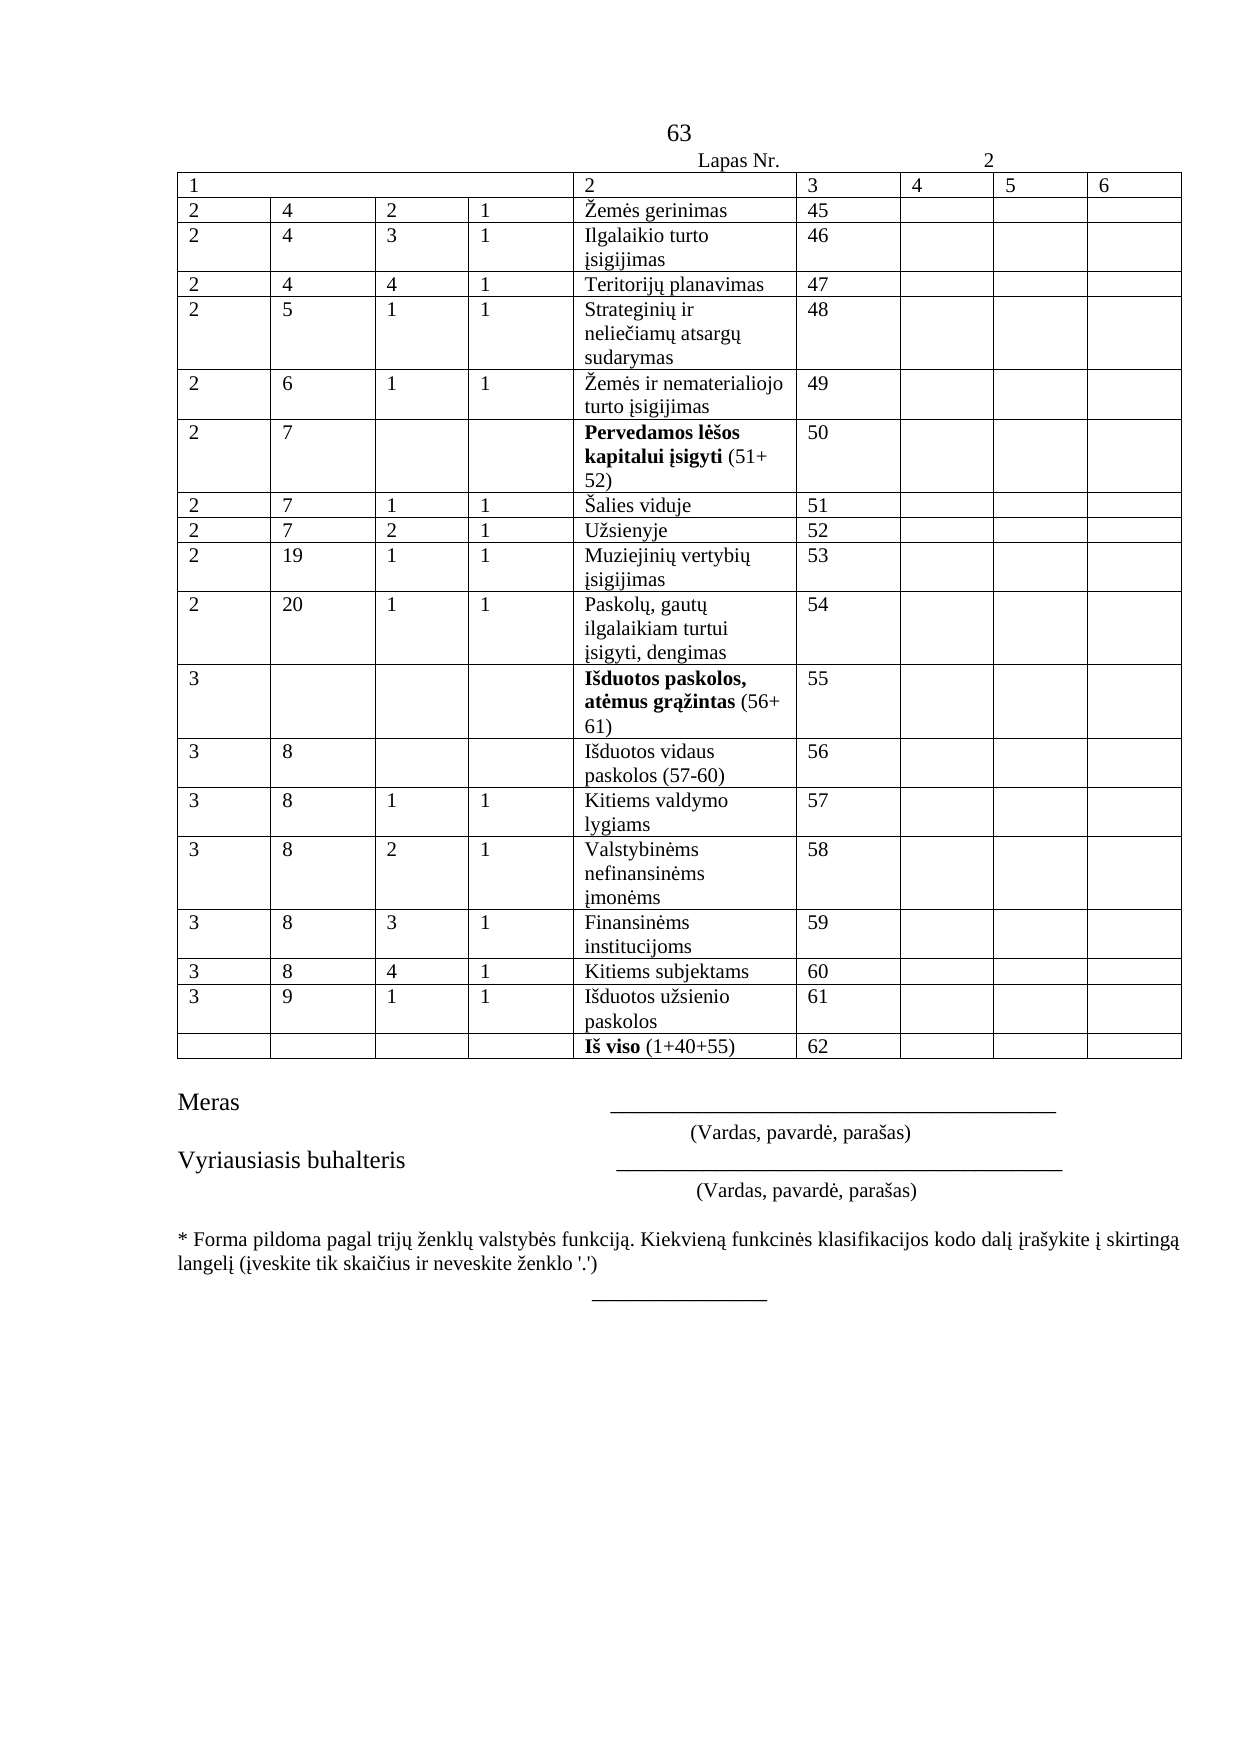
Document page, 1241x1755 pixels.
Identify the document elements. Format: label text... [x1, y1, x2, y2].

table_cell [1088, 370, 1181, 418]
table_cell 2 [376, 518, 468, 542]
table_cell [994, 297, 1087, 369]
table_cell 3 [178, 837, 270, 909]
table_cell Žemės ir nematerialiojo turto įsigijimas [574, 370, 796, 418]
table_cell Valstybinėms nefinansinėms įmonėms [574, 837, 796, 909]
table_cell [469, 665, 573, 738]
table_cell [178, 1034, 270, 1058]
table_cell 7 [271, 518, 375, 542]
table_cell [994, 198, 1087, 222]
table_cell 4 [901, 173, 993, 197]
table_cell [271, 665, 375, 738]
table_cell 9 [271, 985, 375, 1033]
table_cell [1088, 910, 1181, 958]
table_cell [901, 223, 993, 271]
table_cell [901, 272, 993, 296]
table_cell 1 [469, 370, 573, 418]
table_cell [994, 959, 1087, 983]
table_cell 62 [797, 1034, 900, 1058]
table_cell [994, 592, 1087, 664]
table_cell 3 [178, 959, 270, 983]
table_cell [376, 665, 468, 738]
table_cell 1 [376, 592, 468, 664]
table_cell [271, 1034, 375, 1058]
table_header Lapas Nr. [177, 148, 796, 172]
table_cell [994, 837, 1087, 909]
table_cell 50 [797, 420, 900, 492]
table_cell [901, 493, 993, 517]
table_cell 2 [178, 272, 270, 296]
table_cell [994, 370, 1087, 418]
table_cell 2 [178, 543, 270, 591]
table_cell [994, 665, 1087, 738]
text Vyriausiasis buhalteris [177, 1145, 1181, 1174]
table_cell 1 [469, 272, 573, 296]
table_header 2 [796, 148, 1181, 172]
table_cell [1088, 420, 1181, 492]
table_cell 3 [376, 910, 468, 958]
text (Vardas, pavardė, parašas) [177, 1116, 1181, 1145]
table_cell Ilgalaikio turto įsigijimas [574, 223, 796, 271]
table_cell Žemės gerinimas [574, 198, 796, 222]
table_cell [1088, 297, 1181, 369]
table_cell 6 [271, 370, 375, 418]
table_cell [994, 420, 1087, 492]
table_cell 52 [797, 518, 900, 542]
table_cell 1 [376, 297, 468, 369]
table_cell [1088, 837, 1181, 909]
table_cell [994, 910, 1087, 958]
table_cell Iš viso (1+40+55) [574, 1034, 796, 1058]
table_cell 3 [178, 910, 270, 958]
table_cell 5 [994, 173, 1087, 197]
table_cell 2 [178, 493, 270, 517]
table_cell [469, 1034, 573, 1058]
table_cell 59 [797, 910, 900, 958]
table_cell [994, 1034, 1087, 1058]
table_cell 49 [797, 370, 900, 418]
table_cell 6 [1088, 173, 1181, 197]
table_cell Išduotos vidaus paskolos (57-60) [574, 739, 796, 787]
table_cell [994, 493, 1087, 517]
table_cell 60 [797, 959, 900, 983]
table_cell 56 [797, 739, 900, 787]
table_cell [994, 788, 1087, 836]
table_cell Pervedamos lėšos kapitalui įsigyti (51+ 52) [574, 420, 796, 492]
table_cell [901, 910, 993, 958]
table_cell [901, 592, 993, 664]
table_cell 2 [178, 223, 270, 271]
table_cell 3 [376, 223, 468, 271]
table_cell [994, 518, 1087, 542]
table_cell 58 [797, 837, 900, 909]
table_cell 1 [469, 592, 573, 664]
table_cell Išduotos užsienio paskolos [574, 985, 796, 1033]
table_cell 1 [376, 788, 468, 836]
table_cell [901, 420, 993, 492]
table_cell 1 [178, 173, 573, 197]
table_cell 7 [271, 493, 375, 517]
table_cell 19 [271, 543, 375, 591]
table_cell 1 [376, 370, 468, 418]
table_cell [1088, 493, 1181, 517]
table_cell 2 [178, 592, 270, 664]
table_cell 51 [797, 493, 900, 517]
table_cell [1088, 665, 1181, 738]
table_cell [901, 959, 993, 983]
table_cell [901, 788, 993, 836]
text Meras [177, 1087, 1181, 1116]
table_cell 54 [797, 592, 900, 664]
table_cell 4 [376, 959, 468, 983]
table_cell 1 [469, 518, 573, 542]
table_cell [469, 739, 573, 787]
table_cell 55 [797, 665, 900, 738]
table_cell 8 [271, 788, 375, 836]
table_cell 45 [797, 198, 900, 222]
table_cell 20 [271, 592, 375, 664]
table_cell [1088, 959, 1181, 983]
table_cell [376, 420, 468, 492]
table_cell 5 [271, 297, 375, 369]
text * Forma pildoma pagal trijų ženklų valstybės funkciją. Kiekvieną funkcinės klasifikacijos kodo dalį įrašykite į skirtingą langelį (įveskite tik skaičius ir neveskite ženklo '.') [177, 1227, 1181, 1275]
table_cell 8 [271, 739, 375, 787]
table_cell [901, 1034, 993, 1058]
table_cell 2 [178, 370, 270, 418]
table_cell 1 [376, 493, 468, 517]
table_cell [1088, 272, 1181, 296]
table_cell [1088, 788, 1181, 836]
table_cell [901, 198, 993, 222]
table_cell 2 [178, 297, 270, 369]
table_cell 2 [376, 837, 468, 909]
text (Vardas, pavardė, parašas) [177, 1174, 1181, 1202]
table_cell [1088, 543, 1181, 591]
table_cell 1 [469, 788, 573, 836]
table_cell 57 [797, 788, 900, 836]
table_cell 1 [376, 543, 468, 591]
table_cell [376, 739, 468, 787]
table_cell [901, 297, 993, 369]
table_cell 1 [469, 910, 573, 958]
table_cell [1088, 198, 1181, 222]
table_cell 2 [178, 198, 270, 222]
table_cell [901, 985, 993, 1033]
table_cell [901, 518, 993, 542]
table_cell [901, 837, 993, 909]
table_cell 61 [797, 985, 900, 1033]
table_cell Kitiems subjektams [574, 959, 796, 983]
table_cell 8 [271, 837, 375, 909]
text ______________ [177, 1275, 1181, 1303]
table_cell [1088, 985, 1181, 1033]
table_cell 4 [271, 198, 375, 222]
table_cell Kitiems valdymo lygiams [574, 788, 796, 836]
table_cell [1088, 223, 1181, 271]
table_cell 1 [469, 223, 573, 271]
table_cell 53 [797, 543, 900, 591]
table_cell 1 [469, 297, 573, 369]
table_cell [901, 543, 993, 591]
table_cell Paskolų, gautų ilgalaikiam turtui įsigyti, dengimas [574, 592, 796, 664]
table_cell [901, 739, 993, 787]
table_cell Finansinėms institucijoms [574, 910, 796, 958]
table_cell 1 [469, 959, 573, 983]
table_cell 47 [797, 272, 900, 296]
table_cell 1 [469, 837, 573, 909]
table_cell [994, 272, 1087, 296]
table_cell Šalies viduje [574, 493, 796, 517]
table_cell 1 [469, 543, 573, 591]
table_cell Strateginių ir neliečiamų atsargų sudarymas [574, 297, 796, 369]
table_cell [901, 370, 993, 418]
table_cell 8 [271, 959, 375, 983]
table_cell 3 [178, 985, 270, 1033]
table_cell Muziejinių vertybių įsigijimas [574, 543, 796, 591]
table_cell 3 [178, 788, 270, 836]
table_cell 2 [574, 173, 796, 197]
table_cell 46 [797, 223, 900, 271]
table_cell [1088, 592, 1181, 664]
table_cell 4 [376, 272, 468, 296]
table_cell 4 [271, 223, 375, 271]
table_cell 2 [178, 518, 270, 542]
table_cell 48 [797, 297, 900, 369]
table_cell 1 [376, 985, 468, 1033]
table_cell [1088, 1034, 1181, 1058]
table_cell [1088, 739, 1181, 787]
table_cell 3 [797, 173, 900, 197]
table_cell 1 [469, 493, 573, 517]
table_cell 4 [271, 272, 375, 296]
table_cell 8 [271, 910, 375, 958]
table_cell Išduotos paskolos, atėmus grąžintas (56+ 61) [574, 665, 796, 738]
table_cell 3 [178, 665, 270, 738]
table_cell [1088, 518, 1181, 542]
table_cell 2 [178, 420, 270, 492]
table_cell [376, 1034, 468, 1058]
table_cell [994, 739, 1087, 787]
table_cell [994, 985, 1087, 1033]
table_cell 2 [376, 198, 468, 222]
table_cell 7 [271, 420, 375, 492]
table_cell [469, 420, 573, 492]
table_cell Teritorijų planavimas [574, 272, 796, 296]
table_cell Užsienyje [574, 518, 796, 542]
table_cell 1 [469, 985, 573, 1033]
table_cell [901, 665, 993, 738]
table_cell [994, 223, 1087, 271]
table_cell 3 [178, 739, 270, 787]
table_cell 1 [469, 198, 573, 222]
table_cell [994, 543, 1087, 591]
